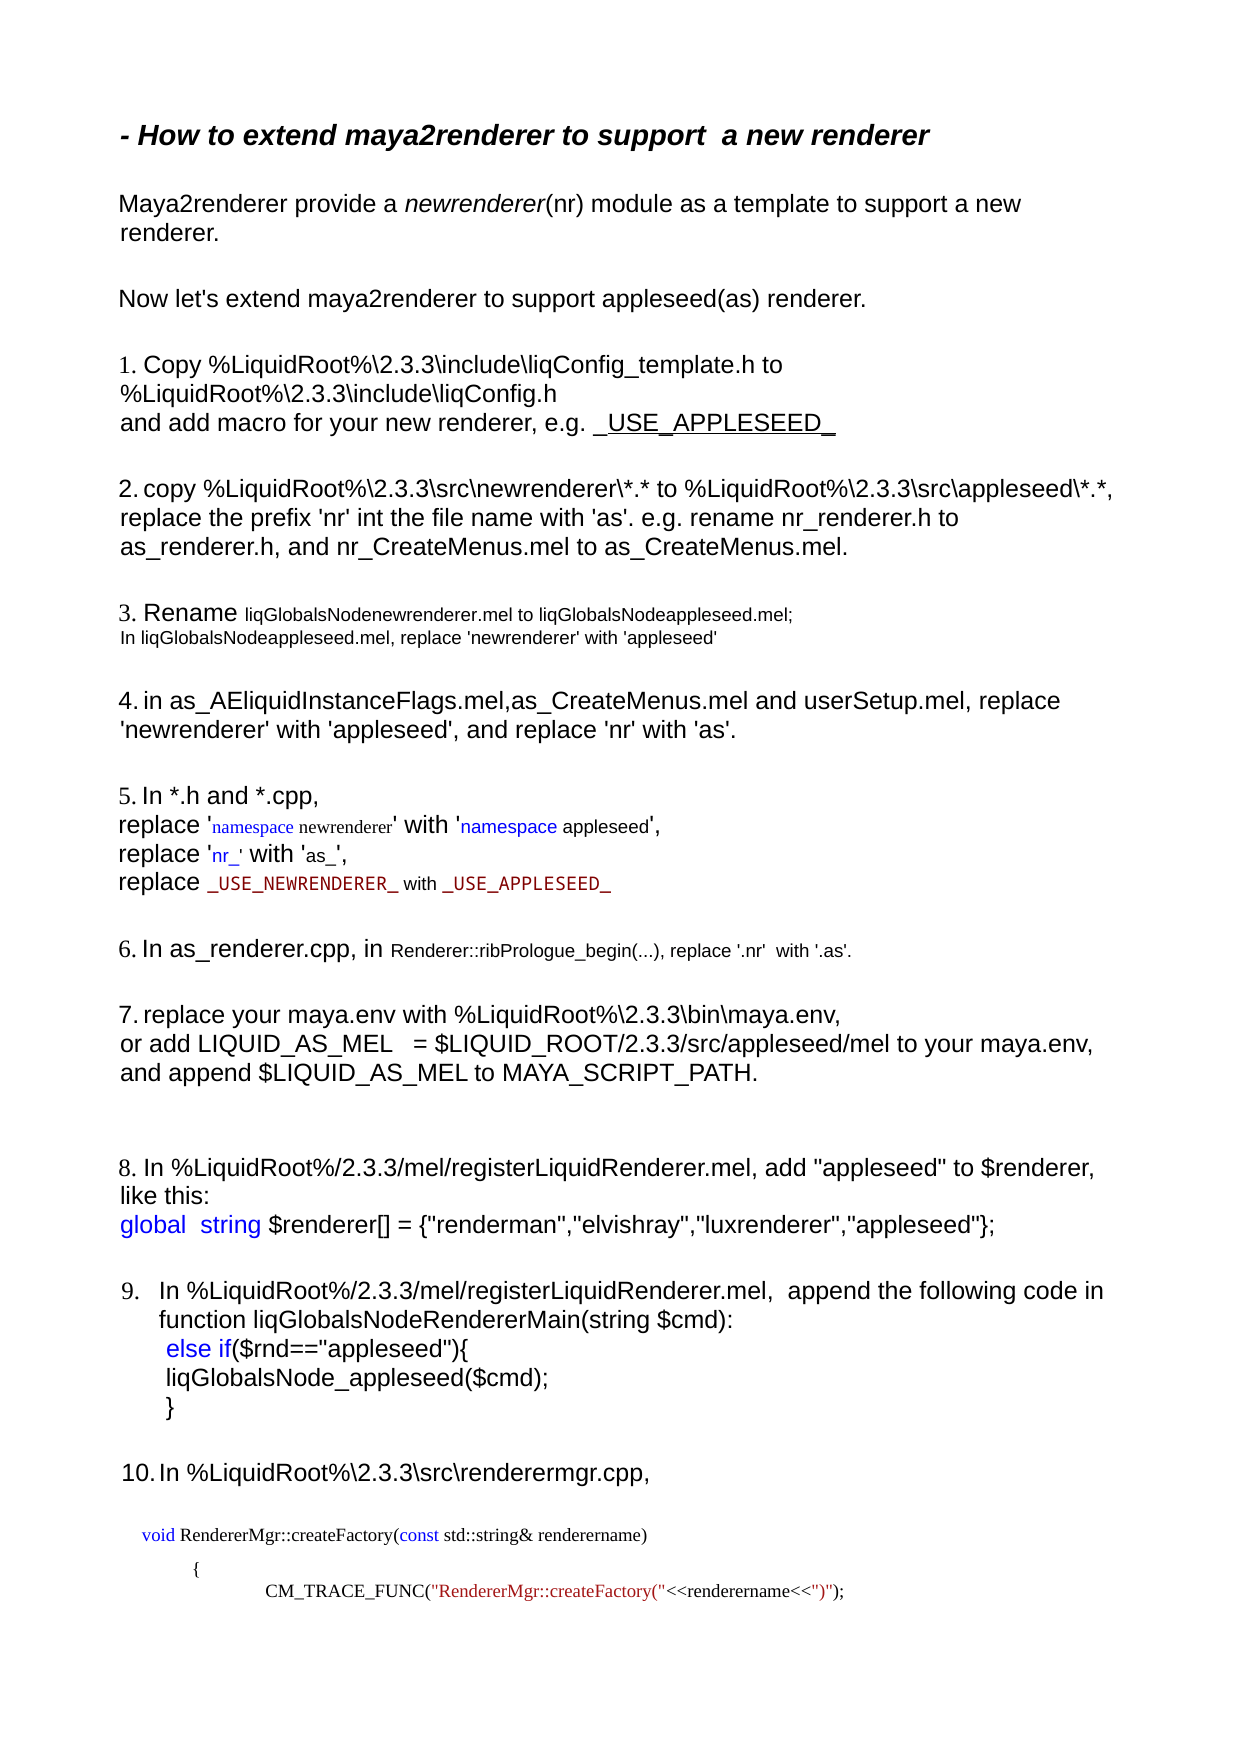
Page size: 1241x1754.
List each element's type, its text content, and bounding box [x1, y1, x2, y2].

list in as_AEliquidInstanceFlags.mel,as_CreateMenus.mel and userSetup.mel, replace 'newrenderer' with 'appleseed', and replace 'nr' with 'as'. [118, 686, 1122, 743]
list copy %LiquidRoot%\2.3.3\src\newrenderer\*.* to %LiquidRoot%\2.3.3\src\appleseed\*.*, replace the prefix 'nr' int the file name with 'as'. e.g. rename nr_renderer.h to as_renderer.h, and nr_CreateMenus.mel to as_CreateMenus.mel. [118, 474, 1122, 561]
list In %LiquidRoot%/2.3.3/mel/registerLiquidRenderer.mel, add "appleseed" to $renderer, like this: global string $renderer[] = {"renderman","elvishray","luxrenderer","appleseed"}; [118, 1152, 1122, 1239]
list In %LiquidRoot%/2.3.3/mel/registerLiquidRenderer.mel, append the following code in function liqGlobalsNodeRendererMain(string $cmd): else if($rnd=="appleseed"){ liqGlobalsNode_appleseed($cmd); } [121, 1276, 1122, 1420]
list Copy %LiquidRoot%\2.3.3\include\liqConfig_template.h to %LiquidRoot%\2.3.3\include\liqConfig.h and add macro for your new renderer, e.g. _USE_APPLESEED_ [118, 350, 1122, 437]
list In as_renderer.cpp, in Renderer::ribPrologue_begin(...), replace '.nr' with '.as'. [118, 934, 1122, 962]
list replace your maya.env with %LiquidRoot%\2.3.3\bin\maya.env, or add LIQUID_AS_MEL = $LIQUID_ROOT/2.3.3/src/appleseed/mel to your maya.env, and append $LIQUID_AS_MEL to MAYA_SCRIPT_PATH. [118, 1000, 1122, 1115]
text void RendererMgr::createFactory(const std::string& renderername) [118, 1524, 1122, 1546]
text { [118, 1558, 1122, 1579]
subtitle - How to extend maya2renderer to support a new renderer [118, 118, 1122, 152]
list In *.h and *.cpp, replace 'namespace newrenderer' with 'namespace appleseed', replace 'nr_' with 'as_', replace _USE_NEWRENDERER_ with _USE_APPLESEED_ [118, 781, 1122, 896]
text Now let's extend maya2renderer to support appleseed(as) renderer. [118, 284, 1122, 313]
list Rename liqGlobalsNodenewrenderer.mel to liqGlobalsNodeappleseed.mel; In liqGlobalsNodeappleseed.mel, replace 'newrenderer' with 'appleseed' [118, 598, 1122, 648]
text CM_TRACE_FUNC("RendererMgr::createFactory("<<renderername<<")"); [118, 1579, 1122, 1601]
list In %LiquidRoot%\2.3.3\src\renderermgr.cpp, [121, 1458, 1122, 1486]
text Maya2renderer provide a newrenderer(nr) module as a template to support a new renderer. [118, 189, 1122, 247]
